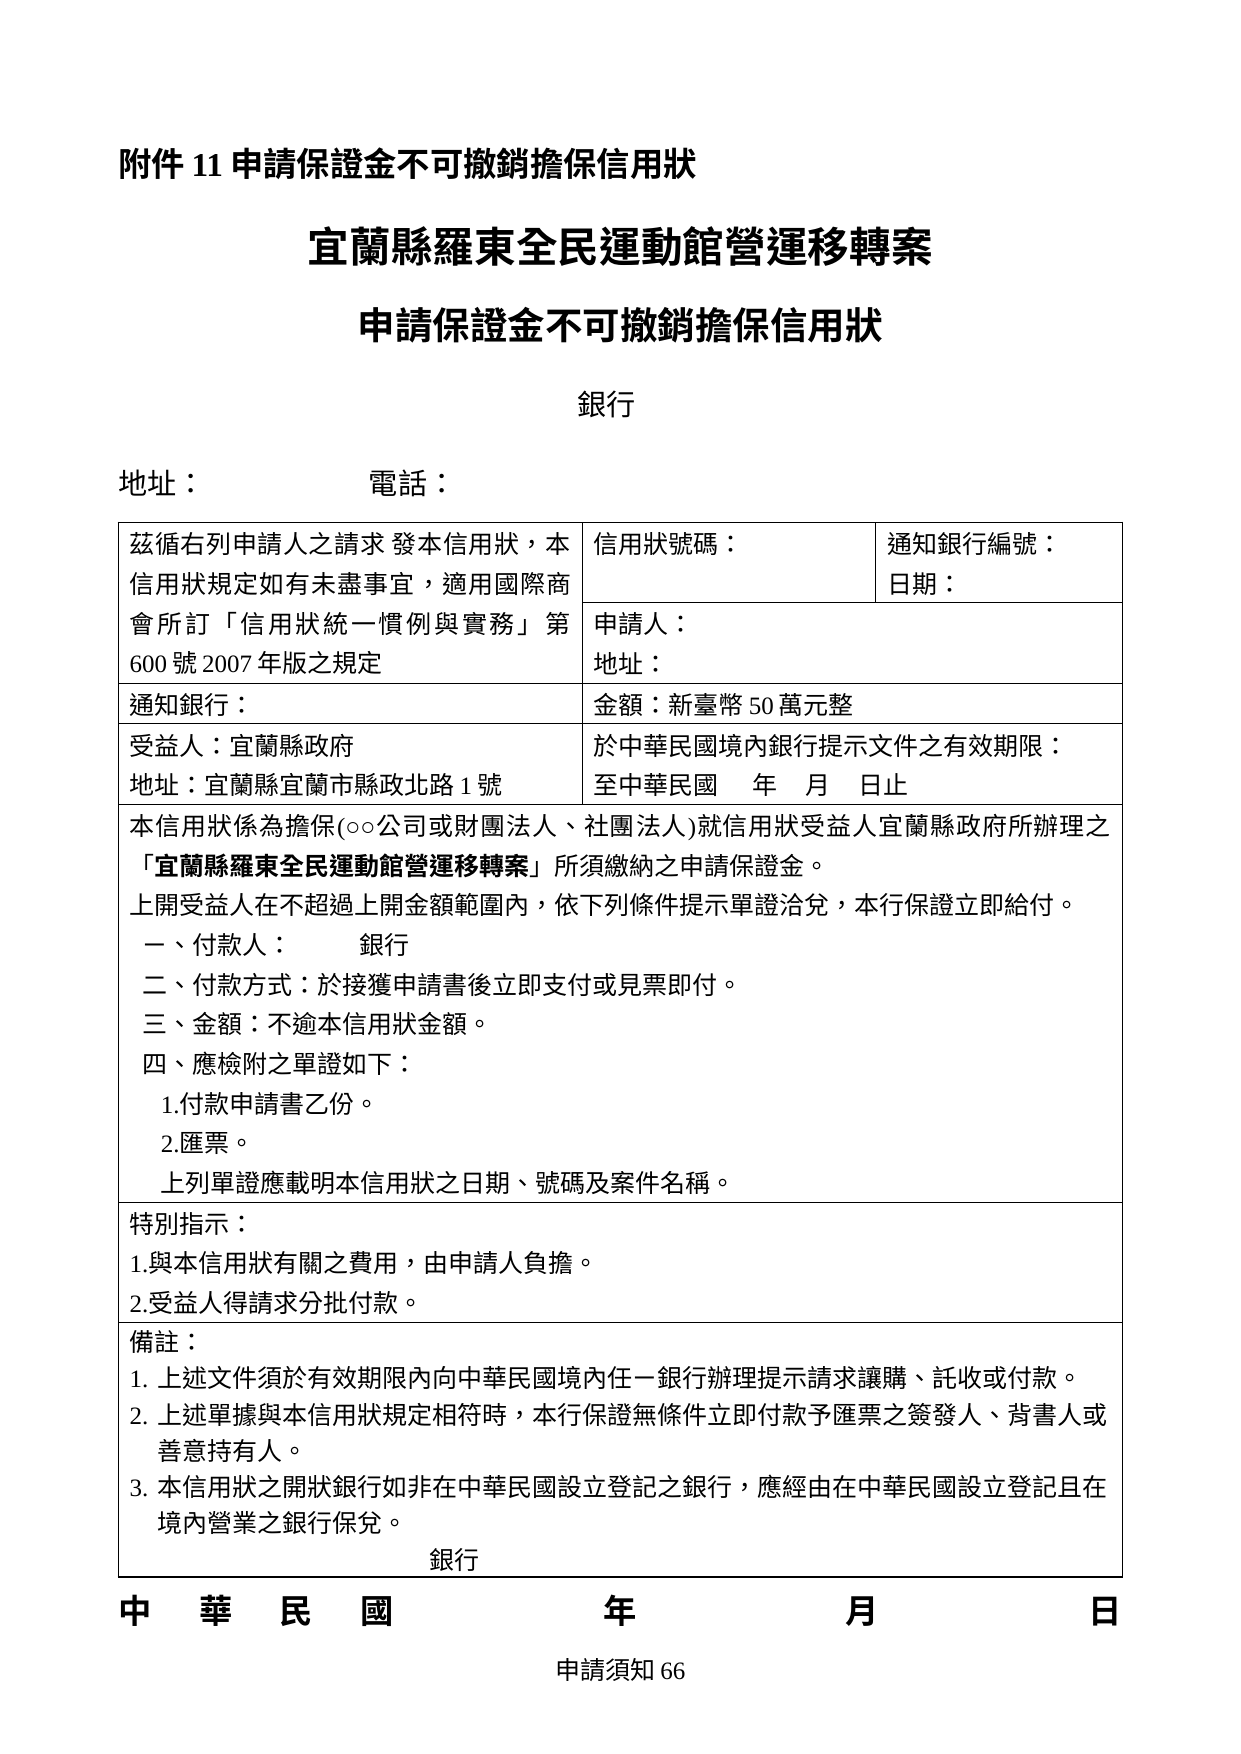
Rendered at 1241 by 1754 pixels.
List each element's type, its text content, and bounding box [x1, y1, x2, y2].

table_cell 本信用狀係為擔保(○○公司或財團法人、社團法人)就信用狀受益人宜蘭縣政府所辦理之「宜蘭縣羅東全民運動館營運移轉案」所須繳納之申請保證金。 上開受益人在不超過上開金額範圍內，依下列條件提示單證洽兌，本行保證立即給付。 ㄧ、付款人： 銀行 二、付款方式：於接獲申請書後立即支付或見票即付。 三、金額：不逾本信用狀金額。 四、應檢附之單證如下： 1.付款申請書乙份。 2.匯票。 上列單證應載明本信用狀之日期、號碼及案件名稱。 [119, 805, 1122, 1202]
table_header 茲循右列申請人之請求 發本信用狀，本信用狀規定如有未盡事宜，適用國際商會所訂「信用狀統一慣例與實務」第600號2007年版之規定 [119, 523, 582, 682]
text 中華民國 年 月 日 [118, 1597, 1122, 1631]
table_header 通知銀行編號： 日期： [876, 523, 1122, 602]
text 宜蘭縣羅東全民運動館營運移轉案 [118, 204, 1122, 283]
text 地址： 電話： [118, 442, 1122, 522]
table_cell 備註： 上述文件須於有效期限內向中華民國境內任ㄧ銀行辦理提示請求讓購、託收或付款。 上述單據與本信用狀規定相符時，本行保證無條件立即付款予匯票之簽發人、背書人或善意持有人。 本信用狀之開狀銀行如非在中華民國設立登記之銀行，應經由在中華民國設立登記且在境內營業之銀行保兌。 銀行 [119, 1323, 1122, 1576]
table_cell 於中華民國境內銀行提示文件之有效期限： 至中華民國 年 月 日止 [583, 724, 1122, 804]
text 申請保證金不可撤銷擔保信用狀 [118, 283, 1122, 363]
subtitle 附件11申請保證金不可撤銷擔保信用狀 [118, 143, 1122, 184]
table_cell 金額：新臺幣50萬元整 [583, 684, 1122, 723]
table_cell 特別指示： 1.與本信用狀有關之費用，由申請人負擔。 2.受益人得請求分批付款。 [119, 1203, 1122, 1322]
table_header 信用狀號碼： [583, 523, 875, 602]
table_cell 受益人：宜蘭縣政府 地址：宜蘭縣宜蘭市縣政北路1號 [119, 724, 582, 804]
table_cell 申請人： 地址： [583, 603, 1122, 682]
table_cell 通知銀行： [119, 684, 582, 723]
text 銀行 [118, 363, 1122, 442]
